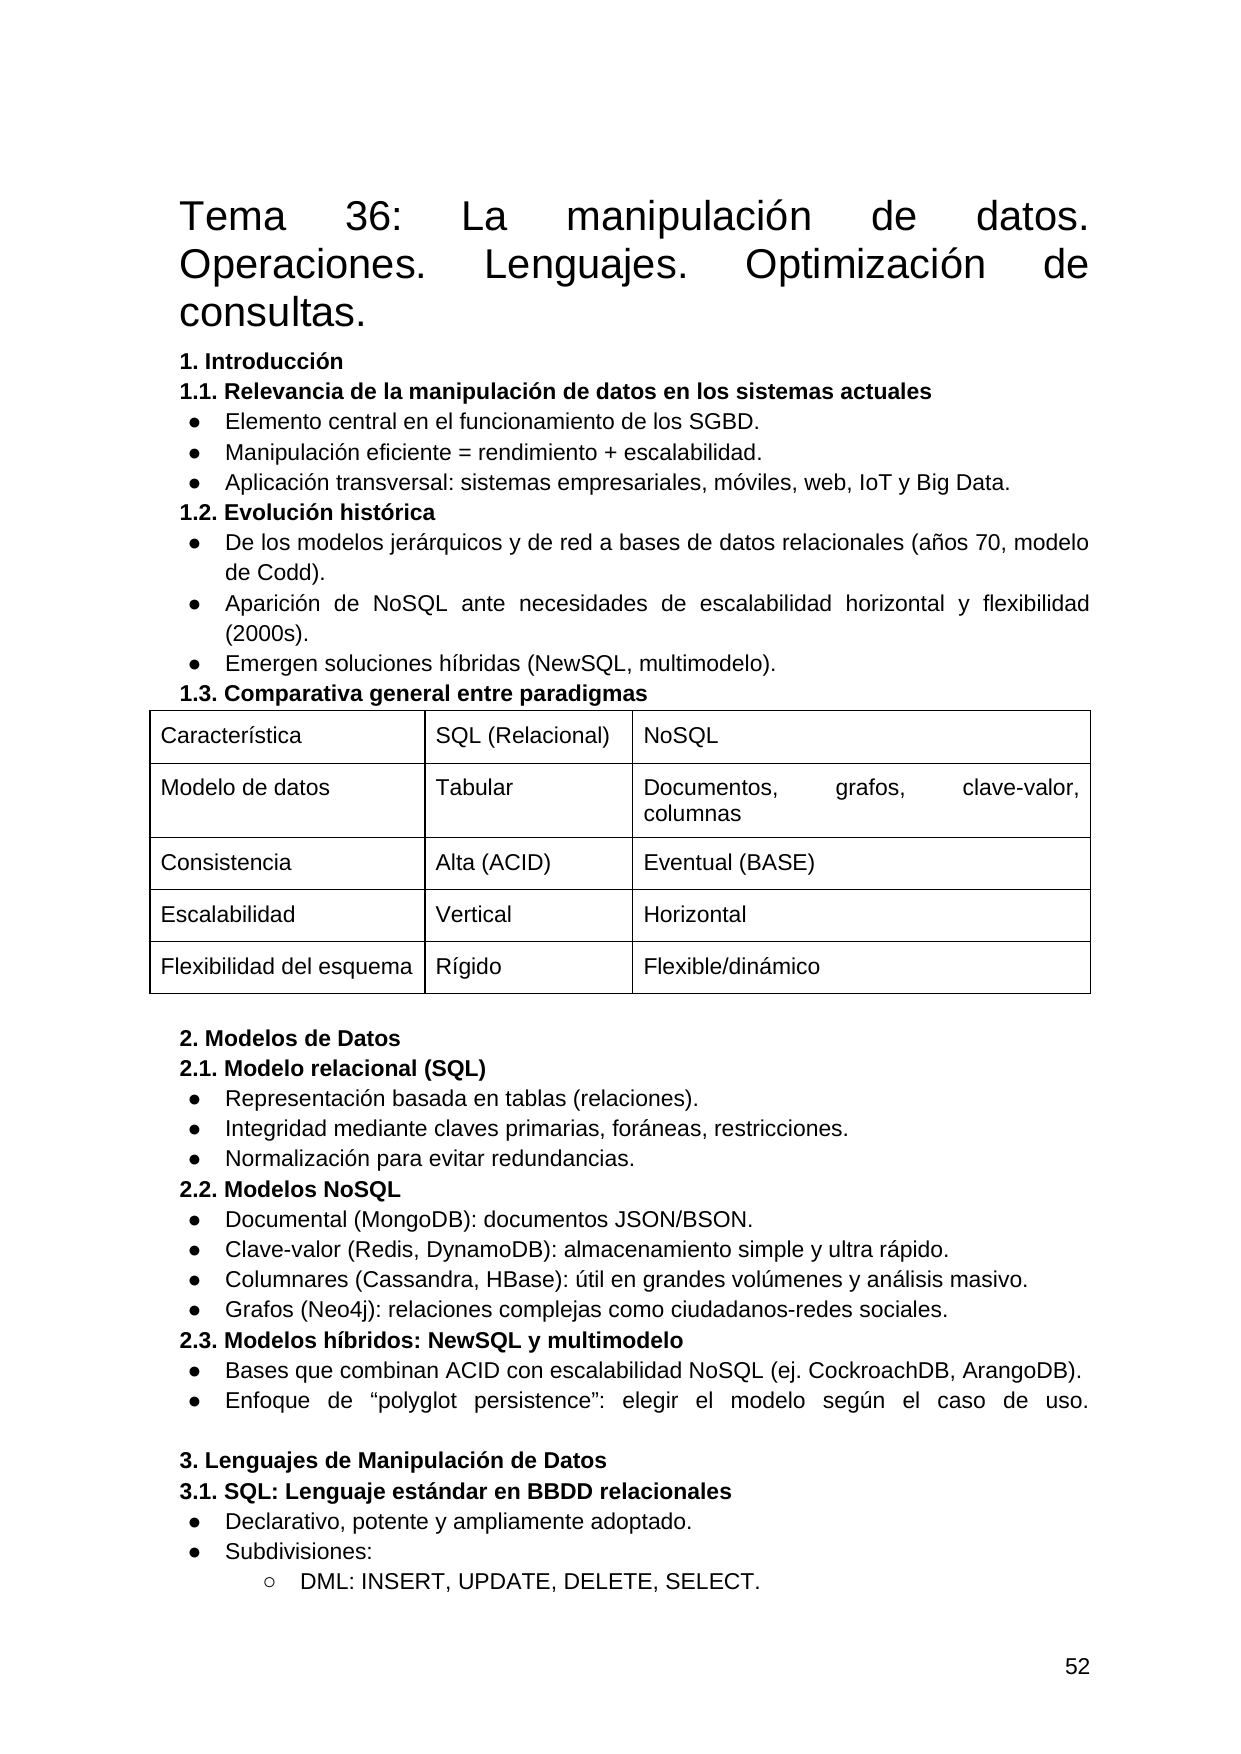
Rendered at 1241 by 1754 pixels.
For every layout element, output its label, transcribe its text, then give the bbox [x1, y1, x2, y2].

table_cell Flexibilidad del esquema [151, 942, 424, 993]
list Elemento central en el funcionamiento de los SGBD. [187, 408, 1090, 435]
text 1.1. Relevancia de la manipulación de datos en los sistemas actuales [179, 378, 1090, 404]
text 1. Introducción [179, 348, 1090, 374]
list Aparición de NoSQL ante necesidades de escalabilidad horizontal y flexibilidad (2000s). [187, 589, 1090, 646]
text 1.2. Evolución histórica [179, 499, 1090, 525]
table_cell Tabular [426, 764, 632, 837]
table_header Característica [151, 711, 424, 762]
list Grafos (Neo4j): relaciones complejas como ciudadanos-redes sociales. [187, 1296, 1090, 1323]
table_cell Modelo de datos [151, 764, 424, 837]
list Columnares (Cassandra, HBase): útil en grandes volúmenes y análisis masivo. [187, 1266, 1090, 1293]
text 2.3. Modelos híbridos: NewSQL y multimodelo [179, 1327, 1090, 1353]
table_cell Consistencia [151, 838, 424, 889]
list De los modelos jerárquicos y de red a bases de datos relacionales (años 70, modelo de Codd). [187, 529, 1090, 586]
table_cell Alta (ACID) [426, 838, 632, 889]
list Bases que combinan ACID con escalabilidad NoSQL (ej. CockroachDB, ArangoDB). [187, 1357, 1090, 1383]
subtitle Tema 36: La manipulación de datos. Operaciones. Lenguajes. Optimización de consultas. [179, 192, 1090, 335]
table_cell Rígido [426, 942, 632, 993]
table_cell Eventual (BASE) [633, 838, 1090, 889]
list Declarativo, potente y ampliamente adoptado. [187, 1508, 1090, 1534]
list Integridad mediante claves primarias, foráneas, restricciones. [187, 1115, 1090, 1142]
table_header NoSQL [633, 711, 1090, 762]
text 3. Lenguajes de Manipulación de Datos [179, 1447, 1090, 1474]
list Normalización para evitar redundancias. [187, 1145, 1090, 1172]
table_cell Escalabilidad [151, 890, 424, 941]
list Enfoque de “polyglot persistence”: elegir el modelo según el caso de uso. [187, 1387, 1090, 1444]
text 2. Modelos de Datos [179, 1024, 1090, 1051]
table_cell Vertical [426, 890, 632, 941]
text 2.1. Modelo relacional (SQL) [179, 1055, 1090, 1081]
list Subdivisiones: [187, 1538, 1090, 1564]
list Representación basada en tablas (relaciones). [187, 1085, 1090, 1111]
table_cell Flexible/dinámico [633, 942, 1090, 993]
list Documental (MongoDB): documentos JSON/BSON. [187, 1206, 1090, 1232]
list Manipulación eficiente = rendimiento + escalabilidad. [187, 438, 1090, 465]
text 3.1. SQL: Lenguaje estándar en BBDD relacionales [179, 1478, 1090, 1504]
table_header SQL (Relacional) [426, 711, 632, 762]
table_cell Documentos, grafos, clave-valor, columnas [633, 764, 1090, 837]
list Clave-valor (Redis, DynamoDB): almacenamiento simple y ultra rápido. [187, 1236, 1090, 1262]
list Aplicación transversal: sistemas empresariales, móviles, web, IoT y Big Data. [187, 469, 1090, 495]
table_cell Horizontal [633, 890, 1090, 941]
text 2.2. Modelos NoSQL [179, 1176, 1090, 1202]
list DML: INSERT, UPDATE, DELETE, SELECT. [262, 1568, 1090, 1595]
list Emergen soluciones híbridas (NewSQL, multimodelo). [187, 650, 1090, 676]
text 1.3. Comparativa general entre paradigmas [179, 680, 1090, 707]
